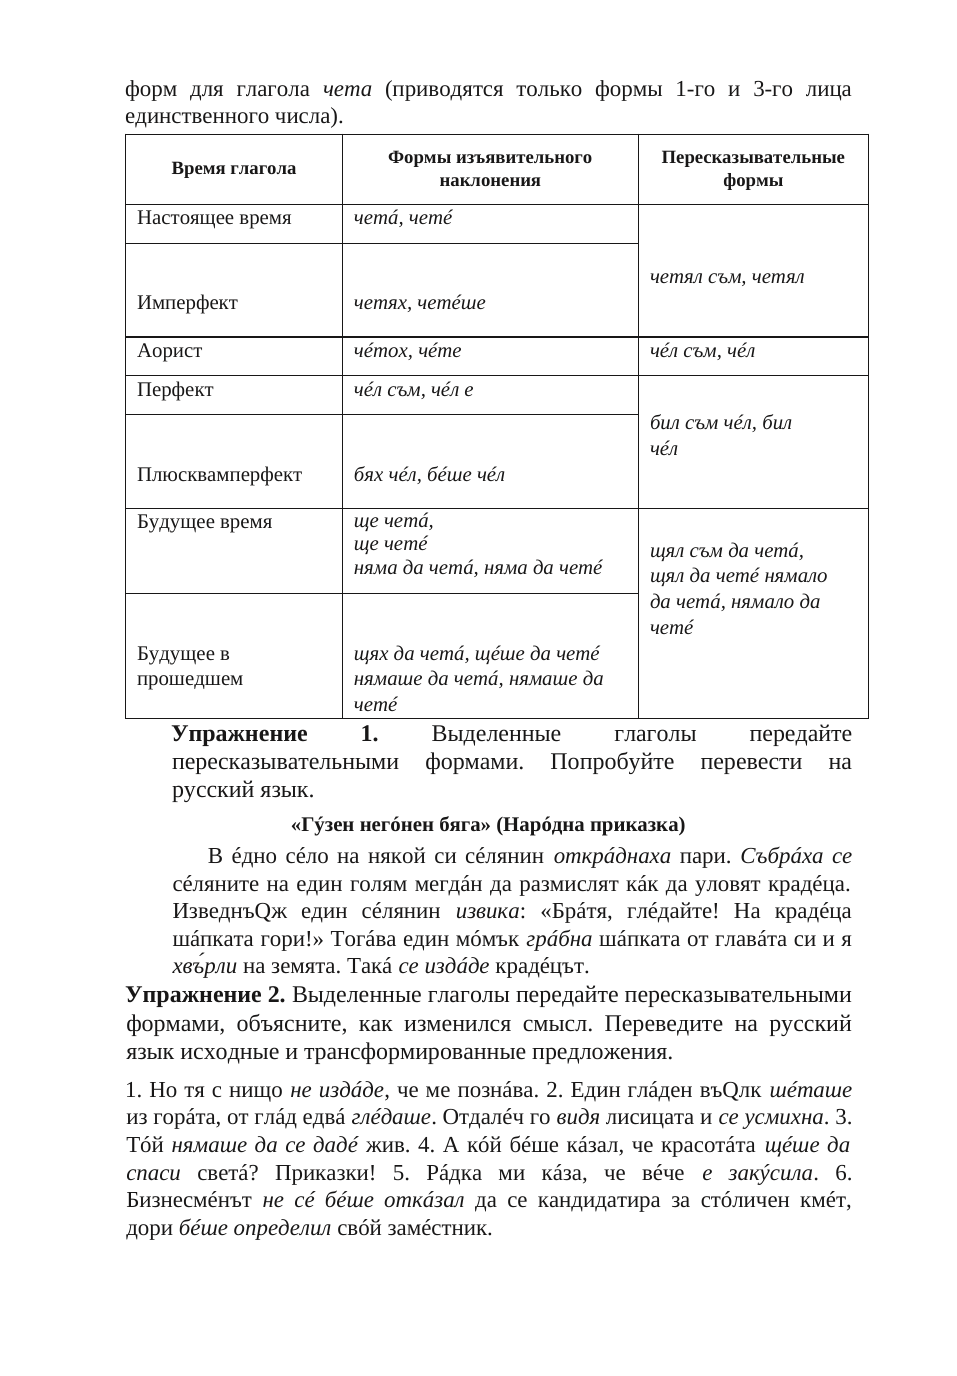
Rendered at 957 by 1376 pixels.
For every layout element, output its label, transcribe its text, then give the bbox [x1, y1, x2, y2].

table_cell [126, 594, 342, 641]
table_cell Перфект [126, 376, 342, 414]
table_cell Аорист [126, 338, 342, 375]
table_cell [343, 594, 638, 641]
table_cell [126, 244, 342, 290]
table_cell [639, 290, 868, 336]
table_cell щял съм да четá, щял да четé нямало да четá, нямало да четé [639, 509, 868, 641]
text «Гýзен негóнен бяга» (Нарóдна приказка) [167, 812, 809, 836]
text форм для глагола чета (приводятся только формы 1-го и 3-го лица единственного числа). [125, 75, 852, 129]
table_cell четял съм, четял [639, 205, 868, 290]
table_cell Настоящее время [126, 205, 342, 242]
table_cell чéтох, чéте [343, 338, 638, 375]
table_cell чéл съм, чéл е [343, 376, 638, 414]
table_cell бях чéл, бéше чéл [343, 462, 638, 508]
table_cell четá, четé [343, 205, 638, 242]
text Упражнение 2. Выделенные глаголы передайте пересказывательными формами, объясните, как изменился смысл. Переведите на русский язык исходные и трансформированные предложения. [125, 981, 852, 1064]
table_cell бил съм чéл, бил чéл [639, 376, 868, 462]
table_cell Плюсквамперфект [126, 462, 342, 508]
table_header Пересказывательные формы [639, 135, 868, 203]
table_cell [639, 641, 868, 718]
table_cell ще четá, ще четé няма да четá, няма да четé [343, 509, 638, 593]
table_cell чéл съм, чéл [639, 338, 868, 375]
table_header Формы изъявительного наклонения [343, 135, 638, 203]
text Упражнение 1. Выделенные глаголы передайте пересказывательными формами. Попробуйте перевести на русский язык. [171, 719, 852, 803]
table_cell [343, 244, 638, 290]
table_cell [343, 415, 638, 462]
table_cell [126, 415, 342, 462]
table_cell Имперфект [126, 290, 342, 336]
text В éдно сéло на някой си сéлянин открáднаха пари. Събрáха се сéляните на един голям мегдáн да размислят кáк да уловят крадéца. ИзведнъQж един сéлянин извика: «Брáтя, глéдайте! На крадéца шáпката гори!» Тогáва един мóмък грáбна шáпката от главáта си и я хвъ́рли на земята. Такá се издáде крадéцът. [172, 842, 852, 979]
table_cell [639, 462, 868, 508]
table_cell Будущее в прошедшем [126, 641, 342, 718]
table_cell четях, четéше [343, 290, 638, 336]
table_cell щях да четá, щéше да четé нямаше да четá, нямаше да четé [343, 641, 638, 718]
table_cell Будущее время [126, 509, 342, 593]
text 1. Но тя с нищо не издáде, че ме познáва. 2. Един глáден въQлк шéташе из горáта, от глáд едвá глéдаше. Отдалéч го видя лисицата и се усмихна. 3. Тóй нямаше да се дадé жив. 4. А кóй бéше кáзал, че красотáта щéше да спаси светá? Приказки! 5. Рáдка ми кáза, че вéче е закýсила. 6. Бизнесмéнът не сé бéше откáзал да се кандидатира за стóличен кмéт, дори бéше определил свóй замéстник. [125, 1076, 852, 1240]
table_header Время глагола [126, 135, 342, 203]
